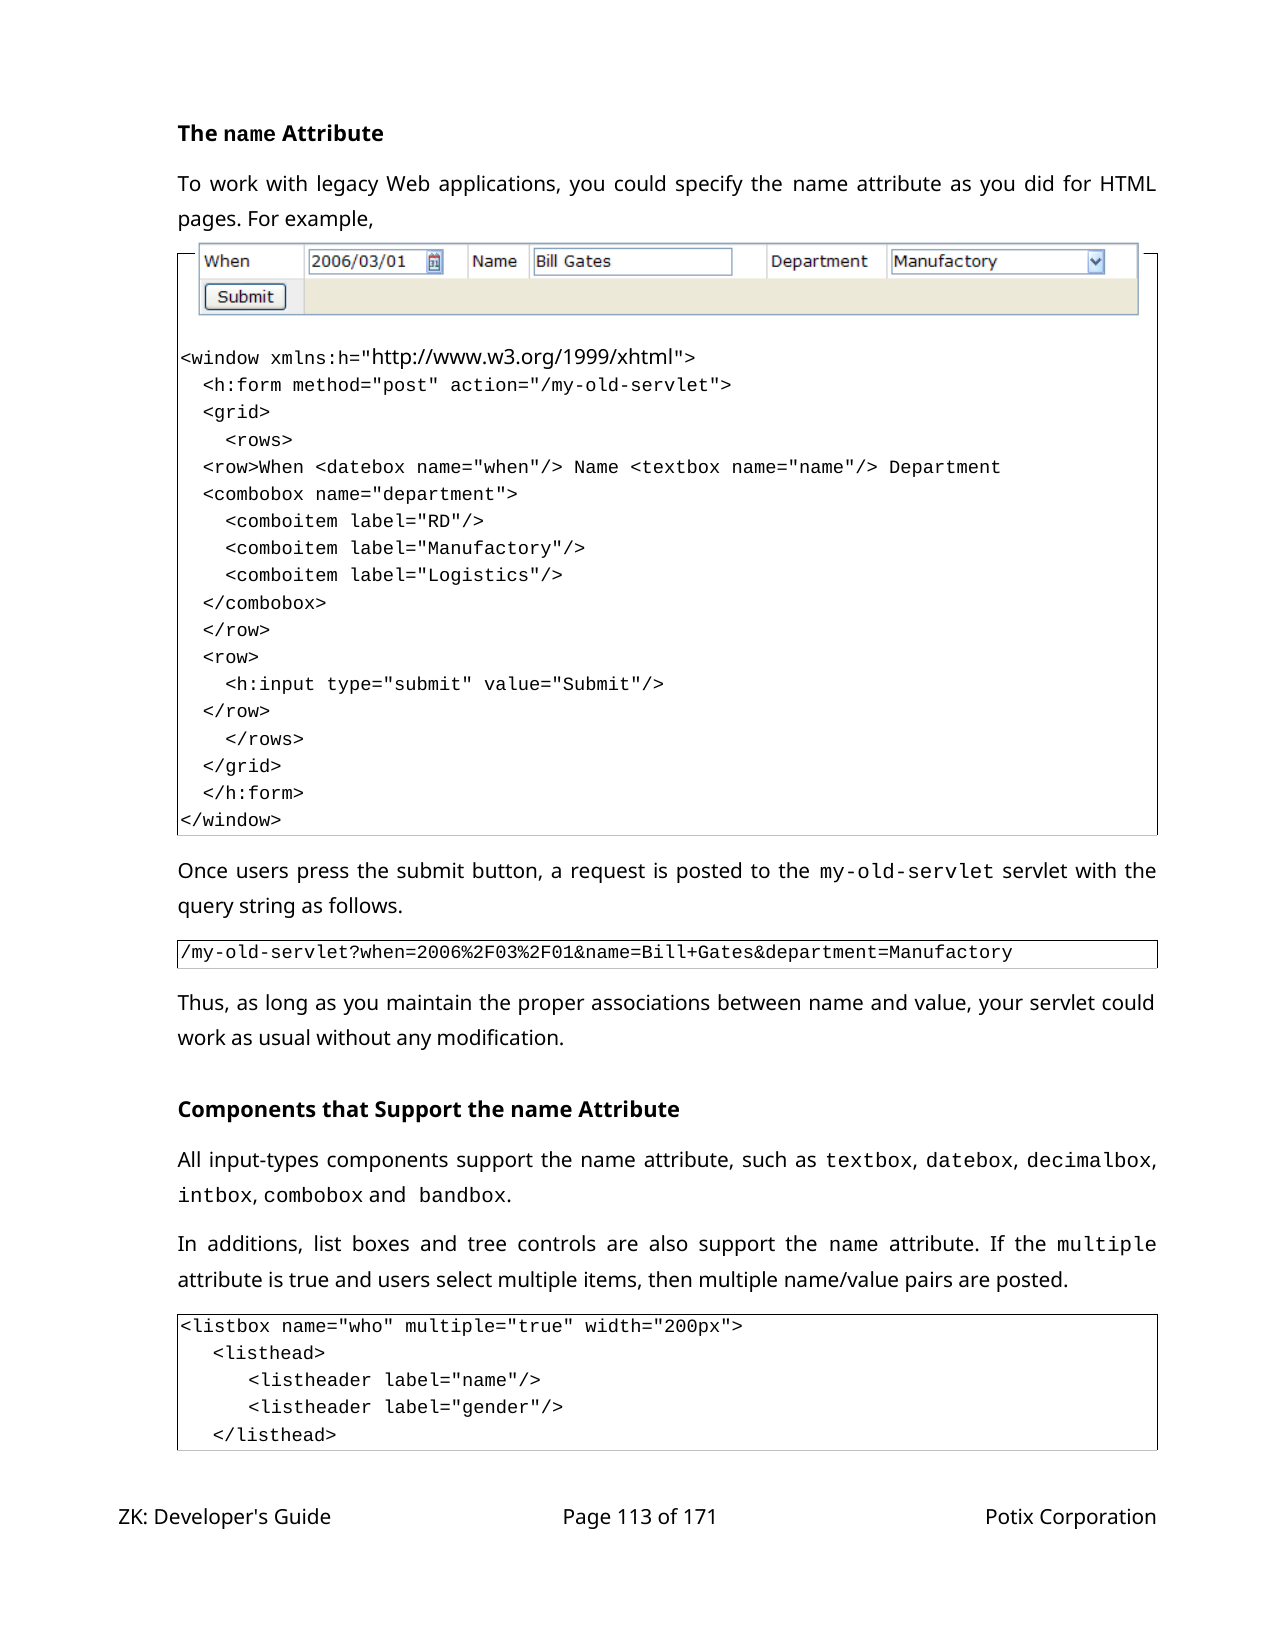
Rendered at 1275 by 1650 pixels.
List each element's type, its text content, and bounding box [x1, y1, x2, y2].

picture [195, 239, 1144, 318]
text <h:form method="post" action="/my-old-servlet"> [178, 373, 1157, 397]
text All input-types components support the name attribute, such as textbox, datebox, decimalbox, intbox, combobox and bandbox. [177, 1145, 1157, 1209]
text <row> [178, 645, 1157, 669]
text <listheader label="gender"/> [178, 1395, 1157, 1420]
text <window xmlns:h="http://www.w3.org/1999/xhtml"> [178, 342, 1157, 370]
text <comboitem label="RD"/> [178, 509, 1157, 533]
text </grid> [178, 754, 1157, 778]
text <listheader label="name"/> [178, 1368, 1157, 1392]
text <combobox name="department"> [178, 482, 1157, 506]
text <listhead> [178, 1341, 1157, 1365]
text <listbox name="who" multiple="true" width="200px"> [178, 1315, 1157, 1338]
text Thus, as long as you maintain the proper associations between name and value, your servlet could work as usual without any modification. [177, 988, 1157, 1052]
text <comboitem label="Logistics"/> [178, 563, 1157, 588]
text <grid> [178, 400, 1157, 424]
text <h:input type="submit" value="Submit"/> [178, 672, 1157, 696]
text </row> [178, 618, 1157, 642]
text </listhead> [178, 1423, 1157, 1450]
text <rows> [178, 427, 1157, 452]
subtitle Components that Support the name Attribute [177, 1094, 1157, 1124]
text /my-old-servlet?when=2006%2F03%2F01&name=Bill+Gates&department=Manufactory [178, 941, 1157, 968]
subtitle The name Attribute [177, 118, 1157, 148]
text </combobox> [178, 591, 1157, 615]
text </rows> [178, 726, 1157, 751]
text </window> [178, 808, 1157, 835]
text </row> [178, 699, 1157, 723]
text To work with legacy Web applications, you could specify the name attribute as you did for HTML pages. For example, [177, 169, 1157, 232]
text <row>When <datebox name="when"/> Name <textbox name="name"/> Department [178, 454, 1157, 479]
text </h:form> [178, 781, 1157, 805]
text Once users press the submit button, a request is posted to the my-old-servlet servlet with the query string as follows. [177, 856, 1157, 920]
text In additions, list boxes and tree controls are also support the name attribute. If the multiple attribute is true and users select multiple items, then multiple name/value pairs are posted. [177, 1229, 1157, 1293]
text <comboitem label="Manufactory"/> [178, 536, 1157, 560]
